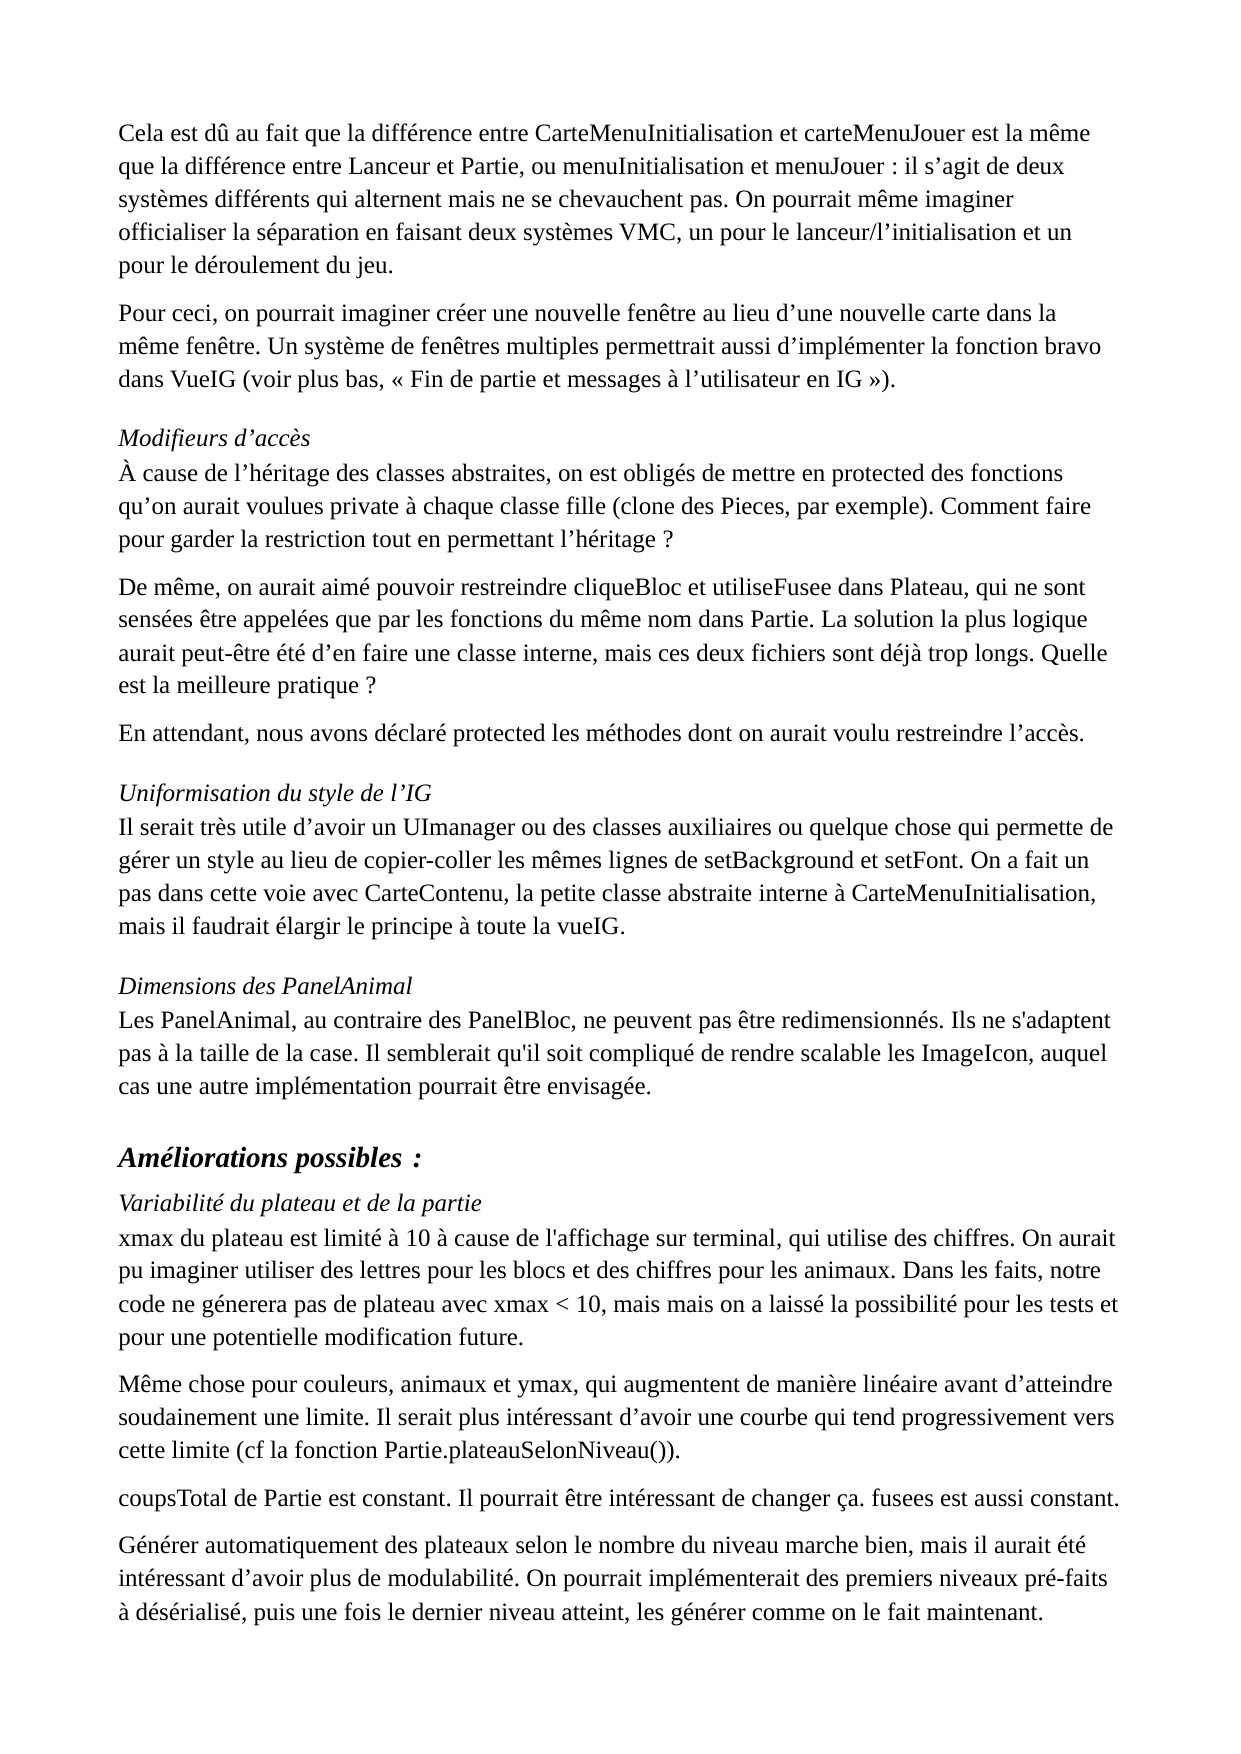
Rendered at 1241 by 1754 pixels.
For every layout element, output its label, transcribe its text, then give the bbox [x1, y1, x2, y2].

subtitle Uniformisation du style de l’IG [118, 778, 1122, 806]
text Générer automatiquement des plateaux selon le nombre du niveau marche bien, mais il aurait été intéressant d’avoir plus de modulabilité. On pourrait implémenterait des premiers niveaux pré-faits à désérialisé, puis une fois le dernier niveau atteint, les générer comme on le fait maintenant. [118, 1531, 1122, 1625]
subtitle Variabilité du plateau et de la partie [118, 1188, 1122, 1217]
text Cela est dû au fait que la différence entre CarteMenuInitialisation et carteMenuJouer est la même que la différence entre Lanceur et Partie, ou menuInitialisation et menuJouer : il s’agit de deux systèmes différents qui alternent mais ne se chevauchent pas. On pourrait même imaginer officialiser la séparation en faisant deux systèmes VMC, un pour le lanceur/l’initialisation et un pour le déroulement du jeu. [118, 118, 1122, 279]
subtitle Modifieurs d’accès [118, 423, 1122, 452]
text En attendant, nous avons déclaré protected les méthodes dont on aurait voulu restreindre l’accès. [118, 718, 1122, 747]
text De même, on aurait aimé pouvoir restreindre cliqueBloc et utiliseFusee dans Plateau, qui ne sont sensées être appelées que par les fonctions du même nom dans Partie. La solution la plus logique aurait peut-être été d’en faire une classe interne, mais ces deux fichiers sont déjà trop longs. Quelle est la meilleure pratique ? [118, 572, 1122, 699]
text xmax du plateau est limité à 10 à cause de l'affichage sur terminal, qui utilise des chiffres. On aurait pu imaginer utiliser des lettres pour les blocs et des chiffres pour les animaux. Dans les faits, notre code ne génerera pas de plateau avec xmax < 10, mais mais on a laissé la possibilité pour les tests et pour une potentielle modification future. [118, 1223, 1122, 1350]
text Il serait très utile d’avoir un UImanager ou des classes auxiliaires ou quelque chose qui permette de gérer un style au lieu de copier-coller les mêmes lignes de setBackground et setFont. On a fait un pas dans cette voie avec CarteContenu, la petite classe abstraite interne à CarteMenuInitialisation, mais il faudrait élargir le principe à toute la vueIG. [118, 812, 1122, 940]
text À cause de l’héritage des classes abstraites, on est obligés de mettre en protected des fonctions qu’on aurait voulues private à chaque classe fille (clone des Pieces, par exemple). Comment faire pour garder la restriction tout en permettant l’héritage ? [118, 458, 1122, 553]
text Même chose pour couleurs, animaux et ymax, qui augmentent de manière linéaire avant d’atteindre soudainement une limite. Il serait plus intéressant d’avoir une courbe qui tend progressivement vers cette limite (cf la fonction Partie.plateauSelonNiveau()). [118, 1369, 1122, 1464]
subtitle Améliorations possibles : [118, 1140, 1122, 1173]
text Les PanelAnimal, au contraire des PanelBloc, ne peuvent pas être redimensionnés. Ils ne s'adaptent pas à la taille de la case. Il semblerait qu'il soit compliqué de rendre scalable les ImageIcon, auquel cas une autre implémentation pourrait être envisagée. [118, 1005, 1122, 1100]
text Pour ceci, on pourrait imaginer créer une nouvelle fenêtre au lieu d’une nouvelle carte dans la même fenêtre. Un système de fenêtres multiples permettrait aussi d’implémenter la fonction bravo dans VueIG (voir plus bas, « Fin de partie et messages à l’utilisateur en IG »). [118, 298, 1122, 393]
subtitle Dimensions des PanelAnimal [118, 971, 1122, 999]
text coupsTotal de Partie est constant. Il pourrait être intéressant de changer ça. fusees est aussi constant. [118, 1483, 1122, 1512]
